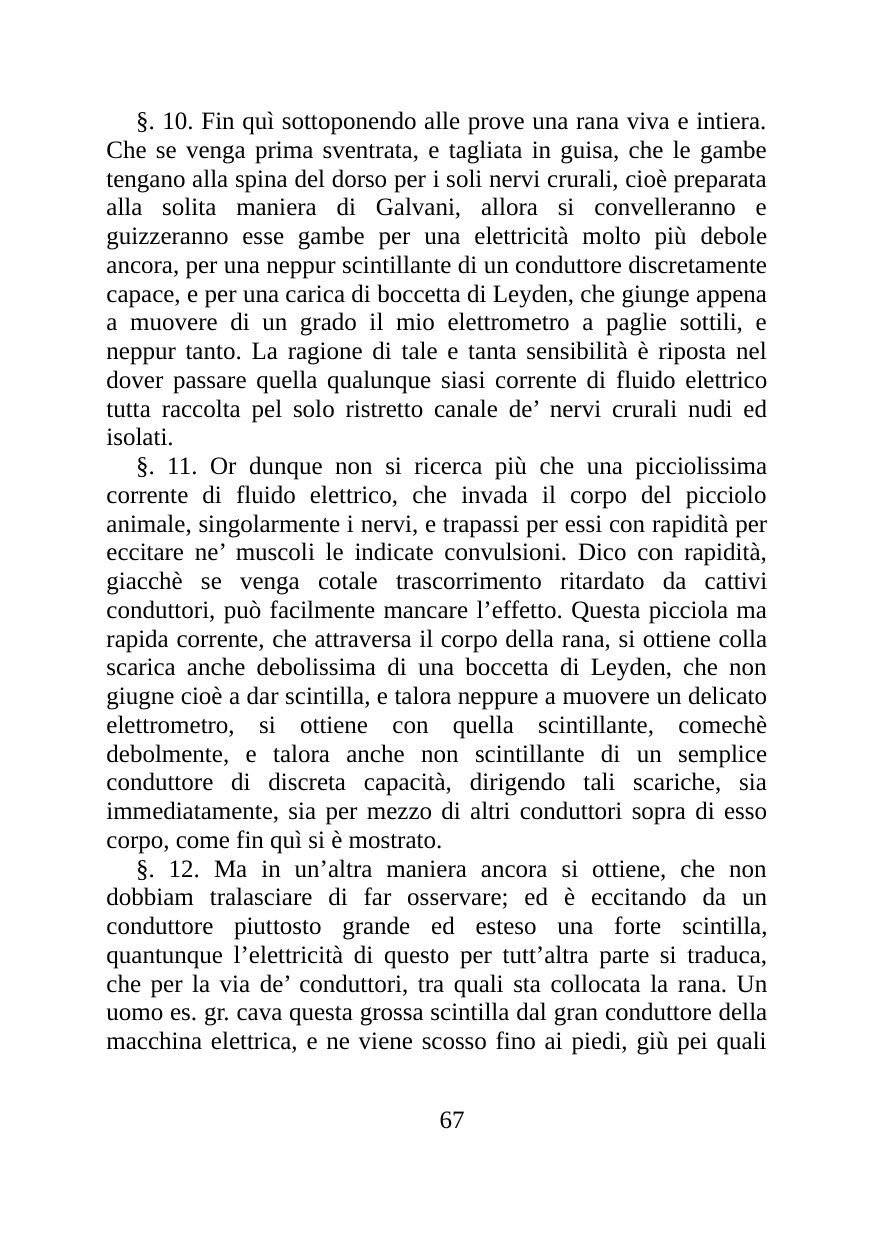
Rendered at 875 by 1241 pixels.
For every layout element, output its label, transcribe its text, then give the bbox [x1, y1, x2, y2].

text §. 12. Ma in un’altra maniera ancora si ottiene, che non dobbiam tralasciare di far osservare; ed è eccitando da un conduttore piuttosto grande ed esteso una forte scintilla, quantunque l’elettricità di questo per tutt’altra parte si traduca, che per la via de’ conduttori, tra quali sta collocata la rana. Un uomo es. gr. cava questa grossa scintilla dal gran conduttore della macchina elettrica, e ne viene scosso fino ai piedi, giù pei quali [106, 854, 768, 1055]
text §. 10. Fin quì sottoponendo alle prove una rana viva e intiera. Che se venga prima sventrata, e tagliata in guisa, che le gambe tengano alla spina del dorso per i soli nervi crurali, cioè preparata alla solita maniera di Galvani, allora si convelleranno e guizzeranno esse gambe per una elettricità molto più debole ancora, per una neppur scintillante di un conduttore discretamente capace, e per una carica di boccetta di Leyden, che giunge appena a muovere di un grado il mio elettrometro a paglie sottili, e neppur tanto. La ragione di tale e tanta sensibilità è riposta nel dover passare quella qualunque siasi corrente di fluido elettrico tutta raccolta pel solo ristretto canale de’ nervi crurali nudi ed isolati. [106, 106, 768, 451]
text §. 11. Or dunque non si ricerca più che una picciolissima corrente di fluido elettrico, che invada il corpo del picciolo animale, singolarmente i nervi, e trapassi per essi con rapidità per eccitare ne’ muscoli le indicate convulsioni. Dico con rapidità, giacchè se venga cotale trascorrimento ritardato da cattivi conduttori, può facilmente mancare l’effetto. Questa picciola ma rapida corrente, che attraversa il corpo della rana, si ottiene colla scarica anche debolissima di una boccetta di Leyden, che non giugne cioè a dar scintilla, e talora neppure a muovere un delicato elettrometro, si ottiene con quella scintillante, comechè debolmente, e talora anche non scintillante di un semplice conduttore di discreta capacità, dirigendo tali scariche, sia immediatamente, sia per mezzo di altri conduttori sopra di esso corpo, come fin quì si è mostrato. [106, 451, 768, 854]
